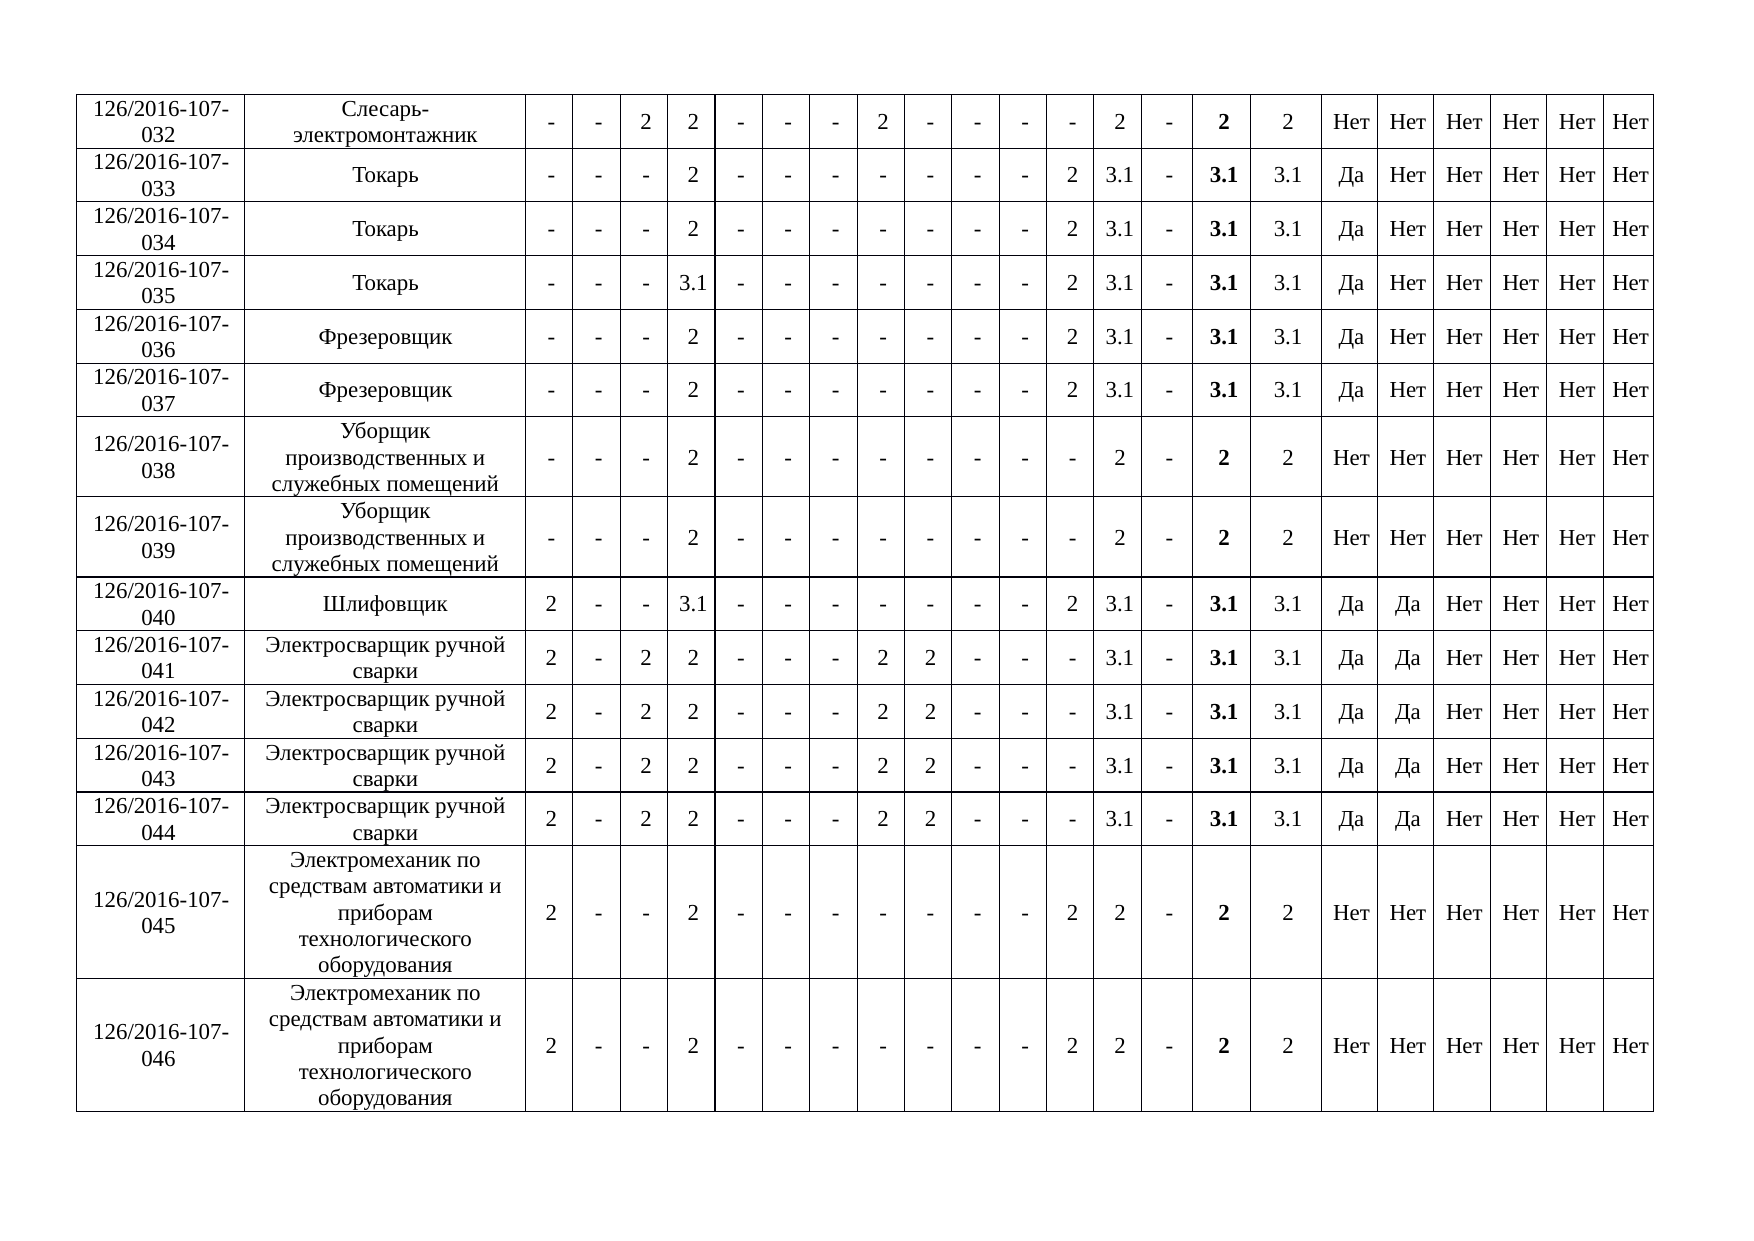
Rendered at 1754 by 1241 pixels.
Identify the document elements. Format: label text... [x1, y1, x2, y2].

table_cell 2 [621, 631, 667, 684]
table_cell - [810, 149, 857, 201]
table_cell Нет [1378, 497, 1433, 576]
table_cell Нет [1547, 95, 1603, 147]
table_cell Нет [1491, 310, 1546, 362]
table_cell 3.1 [1193, 739, 1250, 791]
table_cell - [1000, 739, 1046, 791]
table_cell 2 [526, 979, 572, 1111]
table_cell - [1047, 95, 1093, 147]
table_cell - [810, 95, 857, 147]
table_cell 3.1 [1193, 578, 1250, 630]
table_cell 2 [526, 631, 572, 684]
table_cell Нет [1547, 793, 1603, 845]
table_cell - [573, 793, 620, 845]
table_cell - [952, 417, 999, 496]
table_cell - [858, 310, 904, 362]
table_cell Нет [1604, 979, 1653, 1111]
table_cell 126/2016-107-035 [77, 256, 244, 309]
table_cell 126/2016-107-034 [77, 202, 244, 255]
table_cell - [858, 364, 904, 416]
table_cell Нет [1491, 95, 1546, 147]
table_cell - [952, 739, 999, 791]
table_cell - [905, 256, 951, 309]
table_cell - [905, 95, 951, 147]
table_cell Нет [1604, 256, 1653, 309]
table_cell Нет [1547, 417, 1603, 496]
table_cell Нет [1604, 95, 1653, 147]
table_cell - [952, 793, 999, 845]
table_cell - [952, 631, 999, 684]
table_cell - [1000, 578, 1046, 630]
table_cell - [763, 497, 809, 576]
table_cell Нет [1378, 95, 1433, 147]
table_cell - [1047, 417, 1093, 496]
table_cell 3.1 [1193, 793, 1250, 845]
table_cell 3.1 [1251, 739, 1321, 791]
table_cell - [810, 417, 857, 496]
table_cell - [573, 256, 620, 309]
table_cell 3.1 [1193, 310, 1250, 362]
table_cell 3.1 [1251, 256, 1321, 309]
table_cell 3.1 [1094, 793, 1141, 845]
table_cell Нет [1378, 310, 1433, 362]
table_cell - [858, 497, 904, 576]
table_cell - [716, 310, 762, 362]
table_cell Нет [1378, 979, 1433, 1111]
table_cell Нет [1378, 149, 1433, 201]
table_cell 126/2016-107-044 [77, 793, 244, 845]
table_cell - [810, 685, 857, 738]
table_cell - [1142, 578, 1192, 630]
table_cell - [763, 364, 809, 416]
table_cell Нет [1434, 310, 1490, 362]
table_cell - [621, 846, 667, 978]
table_cell Электросварщик ручной сварки [245, 631, 525, 684]
table_cell 126/2016-107-036 [77, 310, 244, 362]
table_cell - [952, 578, 999, 630]
table_cell 3.1 [1094, 578, 1141, 630]
table_cell - [526, 417, 572, 496]
table_cell 3.1 [668, 578, 714, 630]
table_cell 2 [526, 685, 572, 738]
table_cell - [1000, 631, 1046, 684]
table_cell 2 [1094, 846, 1141, 978]
table_cell - [952, 95, 999, 147]
table_cell Да [1322, 202, 1377, 255]
table_cell 3.1 [1251, 202, 1321, 255]
table_cell Нет [1547, 364, 1603, 416]
table_cell 3.1 [1251, 364, 1321, 416]
table_cell 3.1 [1251, 631, 1321, 684]
table_cell 2 [668, 631, 714, 684]
table_cell - [905, 497, 951, 576]
table_cell - [716, 631, 762, 684]
table_cell 2 [1047, 979, 1093, 1111]
table_cell Нет [1604, 310, 1653, 362]
table_cell 3.1 [1193, 202, 1250, 255]
table_cell 3.1 [1251, 310, 1321, 362]
table_cell 2 [668, 497, 714, 576]
table_cell 2 [1193, 979, 1250, 1111]
table_cell - [1000, 497, 1046, 576]
table_cell Нет [1547, 578, 1603, 630]
table_cell 2 [526, 846, 572, 978]
table_cell 3.1 [1094, 364, 1141, 416]
table_cell 2 [668, 685, 714, 738]
table_cell - [763, 631, 809, 684]
table_cell - [573, 310, 620, 362]
table_cell - [1000, 979, 1046, 1111]
table_cell Да [1322, 149, 1377, 201]
table_cell 126/2016-107-032 [77, 95, 244, 147]
table_cell 3.1 [1094, 685, 1141, 738]
table_cell - [526, 310, 572, 362]
table_cell - [952, 202, 999, 255]
table_cell Да [1322, 256, 1377, 309]
table_cell 126/2016-107-033 [77, 149, 244, 201]
table_cell Да [1378, 739, 1433, 791]
table_cell 3.1 [1193, 631, 1250, 684]
table_cell - [716, 739, 762, 791]
table_cell - [810, 256, 857, 309]
table_cell Нет [1547, 310, 1603, 362]
table_cell Нет [1491, 793, 1546, 845]
table_cell - [810, 631, 857, 684]
table_cell 2 [1047, 578, 1093, 630]
table_cell 126/2016-107-042 [77, 685, 244, 738]
table_cell Токарь [245, 256, 525, 309]
table_cell 2 [1094, 95, 1141, 147]
table_cell - [858, 202, 904, 255]
table_cell Нет [1604, 793, 1653, 845]
table_cell Нет [1491, 846, 1546, 978]
table_cell Уборщик производственных и служебных помещений [245, 497, 525, 576]
table_cell Да [1322, 739, 1377, 791]
table_cell - [716, 979, 762, 1111]
table_cell - [621, 256, 667, 309]
table_cell 126/2016-107-040 [77, 578, 244, 630]
table_cell Нет [1547, 979, 1603, 1111]
table_cell 2 [1094, 497, 1141, 576]
table_cell Да [1322, 793, 1377, 845]
table_cell - [763, 149, 809, 201]
table_cell Нет [1378, 364, 1433, 416]
table_cell - [1142, 979, 1192, 1111]
table_cell 2 [1047, 310, 1093, 362]
table_cell - [763, 310, 809, 362]
table_cell - [573, 578, 620, 630]
table_cell - [1000, 846, 1046, 978]
table_cell 3.1 [1251, 793, 1321, 845]
table_cell - [858, 149, 904, 201]
table_cell - [573, 979, 620, 1111]
table_cell 2 [621, 95, 667, 147]
table_cell - [716, 95, 762, 147]
table_cell Нет [1434, 256, 1490, 309]
table_cell Нет [1547, 497, 1603, 576]
table_cell - [763, 95, 809, 147]
table_cell - [858, 256, 904, 309]
table_cell 126/2016-107-039 [77, 497, 244, 576]
table_cell 2 [1251, 95, 1321, 147]
table_cell Нет [1604, 578, 1653, 630]
table_cell - [573, 202, 620, 255]
table_cell - [1047, 631, 1093, 684]
table_cell - [526, 364, 572, 416]
table_cell - [1142, 497, 1192, 576]
table_cell - [763, 846, 809, 978]
table_cell 2 [858, 95, 904, 147]
table_cell 3.1 [1094, 202, 1141, 255]
table_cell Электросварщик ручной сварки [245, 685, 525, 738]
table_cell - [1047, 739, 1093, 791]
table_cell Нет [1604, 846, 1653, 978]
table_cell Нет [1491, 149, 1546, 201]
table_cell Нет [1378, 846, 1433, 978]
table_cell Нет [1491, 497, 1546, 576]
table_cell - [1142, 631, 1192, 684]
table_cell Нет [1547, 149, 1603, 201]
table_cell Нет [1604, 631, 1653, 684]
table_cell 126/2016-107-043 [77, 739, 244, 791]
table_cell 3.1 [1251, 685, 1321, 738]
table_cell Нет [1434, 202, 1490, 255]
table_cell Нет [1434, 578, 1490, 630]
table_cell 2 [668, 793, 714, 845]
table_cell - [810, 310, 857, 362]
table_cell 2 [668, 739, 714, 791]
table_cell Да [1322, 631, 1377, 684]
table_cell - [905, 310, 951, 362]
table_cell Нет [1491, 739, 1546, 791]
table_cell 2 [1193, 497, 1250, 576]
table_cell Нет [1378, 256, 1433, 309]
table_cell - [573, 95, 620, 147]
table_cell 126/2016-107-045 [77, 846, 244, 978]
table_cell 2 [1047, 846, 1093, 978]
table_cell Да [1378, 685, 1433, 738]
table_cell Да [1378, 631, 1433, 684]
table_cell - [810, 202, 857, 255]
table_cell 2 [668, 95, 714, 147]
table_cell 2 [1251, 979, 1321, 1111]
table_cell 3.1 [1094, 256, 1141, 309]
table_cell Нет [1434, 846, 1490, 978]
table_cell Нет [1547, 631, 1603, 684]
table_cell 126/2016-107-037 [77, 364, 244, 416]
table_cell 126/2016-107-038 [77, 417, 244, 496]
table_cell - [621, 979, 667, 1111]
table_cell - [573, 846, 620, 978]
table_cell - [621, 149, 667, 201]
table_cell 2 [1047, 202, 1093, 255]
table_cell 2 [668, 417, 714, 496]
table_cell Нет [1604, 417, 1653, 496]
table_cell - [905, 149, 951, 201]
table_cell 2 [668, 202, 714, 255]
table_cell 2 [668, 846, 714, 978]
table_cell Нет [1491, 417, 1546, 496]
table_cell - [1000, 149, 1046, 201]
table_cell Да [1322, 685, 1377, 738]
table_cell - [716, 846, 762, 978]
table_cell 3.1 [668, 256, 714, 309]
table_cell - [1047, 793, 1093, 845]
table_cell 2 [621, 793, 667, 845]
table_cell 3.1 [1193, 364, 1250, 416]
table_cell - [905, 846, 951, 978]
table_cell - [952, 256, 999, 309]
table_cell - [763, 256, 809, 309]
table_cell Электросварщик ручной сварки [245, 739, 525, 791]
table_cell Нет [1434, 497, 1490, 576]
table_cell 3.1 [1193, 149, 1250, 201]
table_cell Нет [1604, 685, 1653, 738]
table_cell Нет [1322, 979, 1377, 1111]
table_cell Фрезеровщик [245, 310, 525, 362]
table_cell - [763, 578, 809, 630]
table_cell - [1142, 202, 1192, 255]
table_cell 2 [1094, 417, 1141, 496]
table_cell - [858, 979, 904, 1111]
table_cell 2 [1047, 256, 1093, 309]
table_cell - [1000, 417, 1046, 496]
table_cell - [1142, 739, 1192, 791]
table_cell - [1142, 310, 1192, 362]
table_cell - [952, 364, 999, 416]
table_cell Электросварщик ручной сварки [245, 793, 525, 845]
table_cell Нет [1434, 364, 1490, 416]
table_cell - [1000, 256, 1046, 309]
table_cell 2 [905, 793, 951, 845]
table_cell 3.1 [1094, 631, 1141, 684]
table_cell Фрезеровщик [245, 364, 525, 416]
table_cell 126/2016-107-046 [77, 979, 244, 1111]
table_cell Нет [1434, 685, 1490, 738]
table_cell - [526, 95, 572, 147]
table_cell 3.1 [1251, 578, 1321, 630]
table_cell - [810, 846, 857, 978]
table_cell 2 [1094, 979, 1141, 1111]
table_cell - [810, 364, 857, 416]
table_cell Нет [1547, 256, 1603, 309]
table_cell - [810, 979, 857, 1111]
table_cell 126/2016-107-041 [77, 631, 244, 684]
table_cell Нет [1547, 202, 1603, 255]
table_cell 2 [668, 310, 714, 362]
table_cell 3.1 [1094, 149, 1141, 201]
table_cell 2 [858, 685, 904, 738]
table_cell Нет [1322, 417, 1377, 496]
table_cell Нет [1491, 685, 1546, 738]
table_cell 2 [858, 631, 904, 684]
table_cell - [952, 497, 999, 576]
table_cell 2 [621, 739, 667, 791]
table_cell - [526, 497, 572, 576]
table_cell 2 [668, 149, 714, 201]
table_cell - [810, 497, 857, 576]
table_cell - [810, 793, 857, 845]
table_cell Нет [1322, 497, 1377, 576]
table_cell - [573, 497, 620, 576]
table_cell 3.1 [1193, 256, 1250, 309]
table_cell 3.1 [1094, 739, 1141, 791]
table_cell - [716, 497, 762, 576]
table_cell Нет [1491, 364, 1546, 416]
table_cell - [1142, 95, 1192, 147]
table_cell Нет [1434, 95, 1490, 147]
table_cell Да [1322, 310, 1377, 362]
table_cell Нет [1491, 979, 1546, 1111]
table_cell 3.1 [1094, 310, 1141, 362]
table_cell - [1142, 846, 1192, 978]
table_cell - [1142, 149, 1192, 201]
table_cell - [1142, 364, 1192, 416]
table_cell - [621, 310, 667, 362]
table_cell - [905, 364, 951, 416]
table_cell - [526, 256, 572, 309]
table_cell - [573, 631, 620, 684]
table_cell - [1000, 202, 1046, 255]
table_cell Нет [1604, 364, 1653, 416]
table_cell - [763, 417, 809, 496]
table_cell - [763, 793, 809, 845]
table_cell Нет [1434, 979, 1490, 1111]
table_cell Электромеханик по средствам автоматики и приборам технологического оборудования [245, 979, 525, 1111]
table_cell - [621, 578, 667, 630]
table_cell - [763, 739, 809, 791]
table_cell - [573, 417, 620, 496]
table_cell - [952, 310, 999, 362]
table_cell - [1000, 310, 1046, 362]
table_cell Нет [1604, 739, 1653, 791]
table_cell - [1142, 417, 1192, 496]
table_cell - [621, 417, 667, 496]
table_cell - [905, 578, 951, 630]
table_cell - [858, 417, 904, 496]
table_cell Да [1322, 578, 1377, 630]
table_cell - [716, 685, 762, 738]
table_cell Электромеханик по средствам автоматики и приборам технологического оборудования [245, 846, 525, 978]
table_cell 2 [1251, 497, 1321, 576]
table_cell Нет [1322, 846, 1377, 978]
table_cell - [716, 256, 762, 309]
table_cell - [716, 149, 762, 201]
table_cell - [621, 202, 667, 255]
table_cell - [858, 846, 904, 978]
table_cell 2 [668, 364, 714, 416]
table_cell Нет [1434, 149, 1490, 201]
table_cell 2 [905, 739, 951, 791]
table_cell 2 [526, 793, 572, 845]
table_cell Да [1378, 793, 1433, 845]
table_cell - [1047, 685, 1093, 738]
table_cell 2 [858, 793, 904, 845]
table_cell 2 [905, 631, 951, 684]
table_cell - [952, 685, 999, 738]
table_cell - [905, 417, 951, 496]
table_cell 2 [1193, 417, 1250, 496]
table_cell - [952, 979, 999, 1111]
table_cell - [1142, 793, 1192, 845]
table_cell Нет [1491, 578, 1546, 630]
table_cell 2 [858, 739, 904, 791]
table_cell Нет [1547, 846, 1603, 978]
table_cell - [1142, 685, 1192, 738]
table_cell 2 [1193, 846, 1250, 978]
table_cell Нет [1547, 685, 1603, 738]
table_cell Нет [1547, 739, 1603, 791]
table_cell 2 [526, 578, 572, 630]
table_cell - [1000, 364, 1046, 416]
table_cell 2 [1047, 149, 1093, 201]
table_cell - [763, 979, 809, 1111]
table_cell - [573, 149, 620, 201]
table_cell - [573, 739, 620, 791]
table_cell Нет [1491, 256, 1546, 309]
table_cell Нет [1491, 202, 1546, 255]
table_cell - [716, 202, 762, 255]
table_cell - [810, 578, 857, 630]
table_cell Слесарь-электромонтажник [245, 95, 525, 147]
table_cell Шлифовщик [245, 578, 525, 630]
table_cell Нет [1434, 417, 1490, 496]
table_cell 2 [1251, 846, 1321, 978]
table_cell - [1000, 793, 1046, 845]
table_cell - [810, 739, 857, 791]
table_cell 2 [1251, 417, 1321, 496]
table_cell 2 [905, 685, 951, 738]
table_cell - [763, 202, 809, 255]
table_cell 2 [1193, 95, 1250, 147]
table_cell Нет [1322, 95, 1377, 147]
table_cell 3.1 [1251, 149, 1321, 201]
table_cell 2 [526, 739, 572, 791]
table_cell Нет [1604, 202, 1653, 255]
table_cell - [526, 202, 572, 255]
table_cell 2 [621, 685, 667, 738]
table_cell 3.1 [1193, 685, 1250, 738]
table_cell Нет [1378, 417, 1433, 496]
table_cell - [621, 497, 667, 576]
table_cell - [716, 793, 762, 845]
table_cell - [1000, 685, 1046, 738]
table_cell - [858, 578, 904, 630]
table_cell - [1047, 497, 1093, 576]
table_cell - [905, 979, 951, 1111]
table_cell - [716, 578, 762, 630]
table_cell Да [1378, 578, 1433, 630]
table_cell - [763, 685, 809, 738]
table_cell - [952, 149, 999, 201]
table_cell Нет [1434, 793, 1490, 845]
table_cell - [573, 685, 620, 738]
table_cell - [573, 364, 620, 416]
table_cell - [952, 846, 999, 978]
table_cell Нет [1491, 631, 1546, 684]
table_cell - [905, 202, 951, 255]
table_cell - [1142, 256, 1192, 309]
table_cell Да [1322, 364, 1377, 416]
table_cell Нет [1434, 631, 1490, 684]
table_cell Уборщик производственных и служебных помещений [245, 417, 525, 496]
table_cell Токарь [245, 202, 525, 255]
table_cell Токарь [245, 149, 525, 201]
table_cell - [716, 417, 762, 496]
table_cell 2 [1047, 364, 1093, 416]
table_cell - [621, 364, 667, 416]
table_cell Нет [1378, 202, 1433, 255]
table_cell Нет [1604, 497, 1653, 576]
table_cell Нет [1434, 739, 1490, 791]
table_cell - [526, 149, 572, 201]
table_cell - [1000, 95, 1046, 147]
table_cell Нет [1604, 149, 1653, 201]
table_cell 2 [668, 979, 714, 1111]
table_cell - [716, 364, 762, 416]
